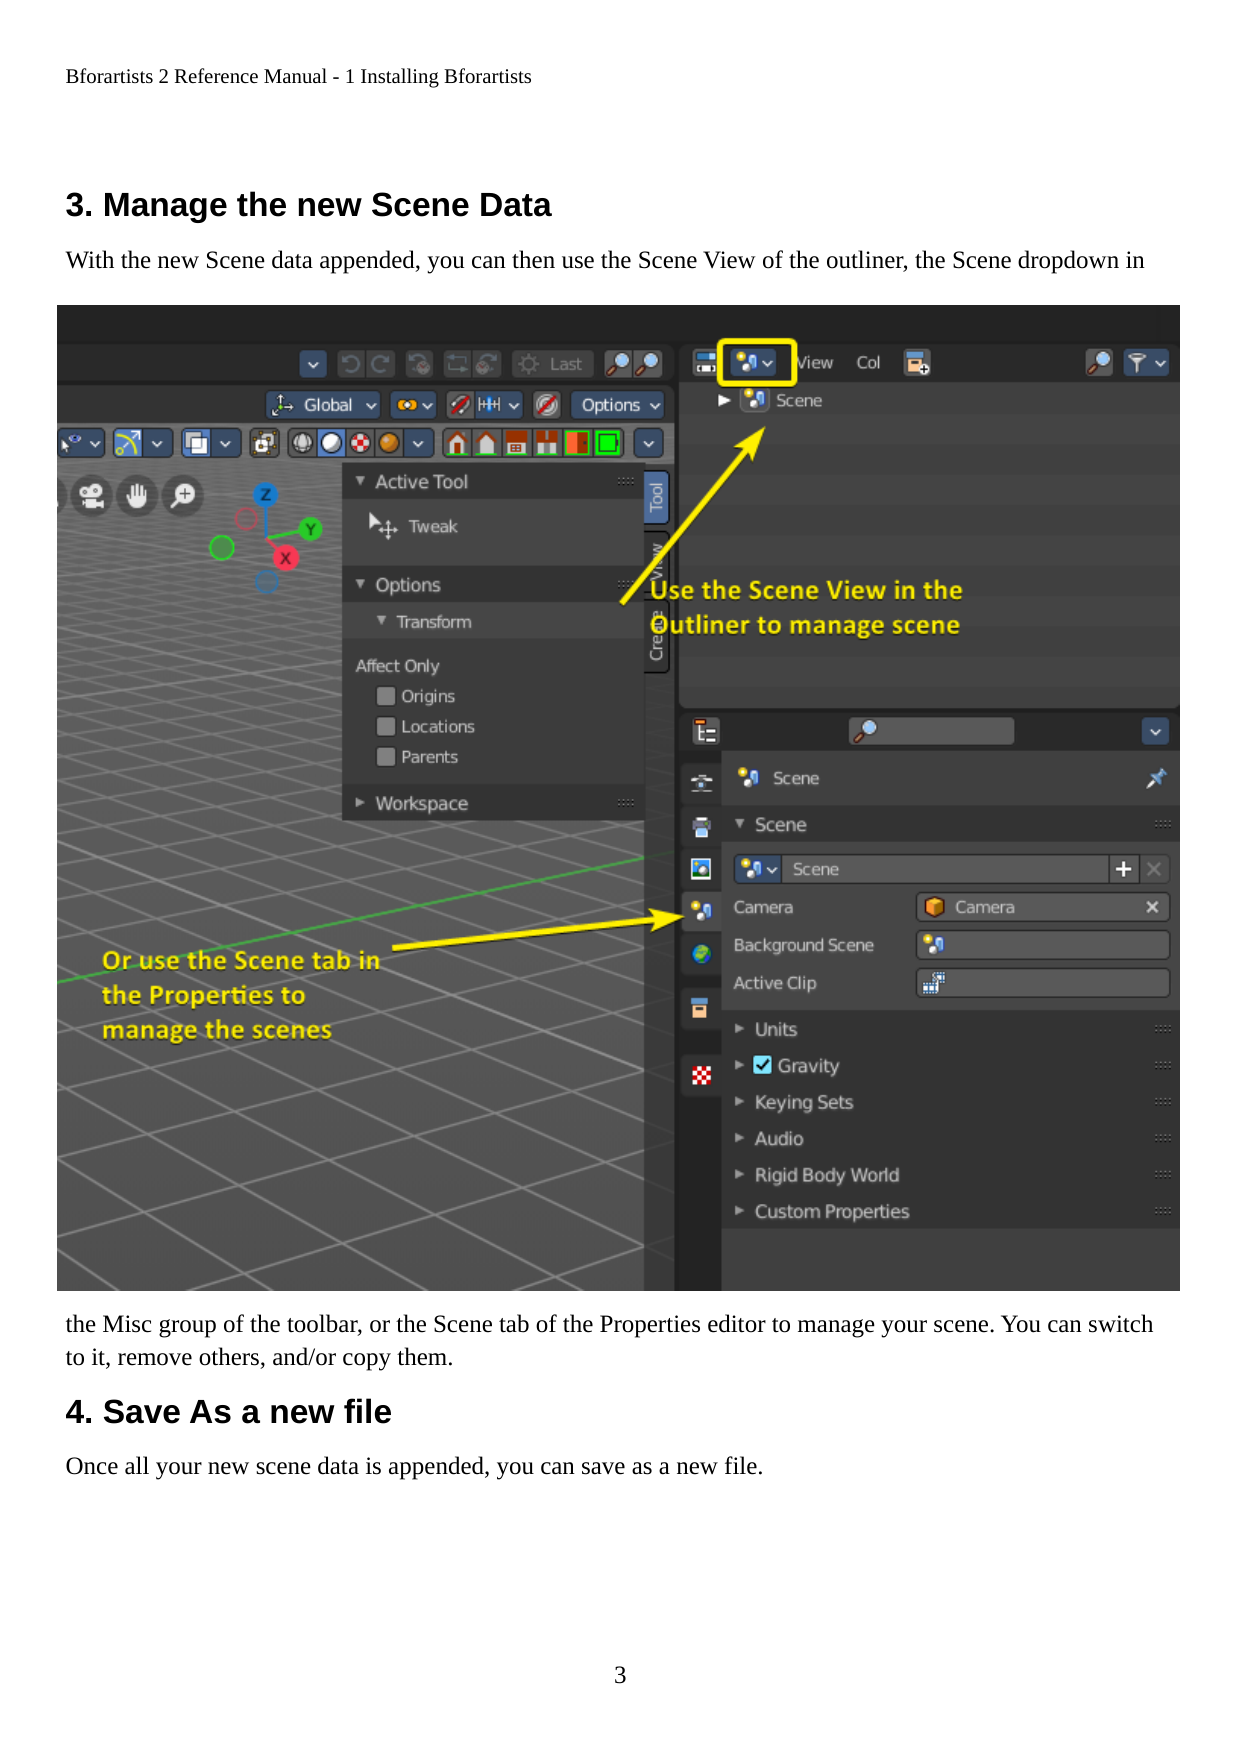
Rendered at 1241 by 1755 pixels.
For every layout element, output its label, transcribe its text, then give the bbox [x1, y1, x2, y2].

picture [57, 305, 1180, 1291]
text Once all your new scene data is appended, you can save as a new file. [59, 1446, 1181, 1486]
text 3. Manage the new Scene Data [59, 180, 1181, 224]
text With the new Scene data appended, you can then use the Scene View of the outliner, the Scene dropdown in the Misc group of the toolbar, or the Scene tab of the Properties editor to manage your scene. You can switch to it, remove others, and/or copy them. [59, 240, 1181, 1371]
text 4. Save As a new file [59, 1387, 1181, 1430]
